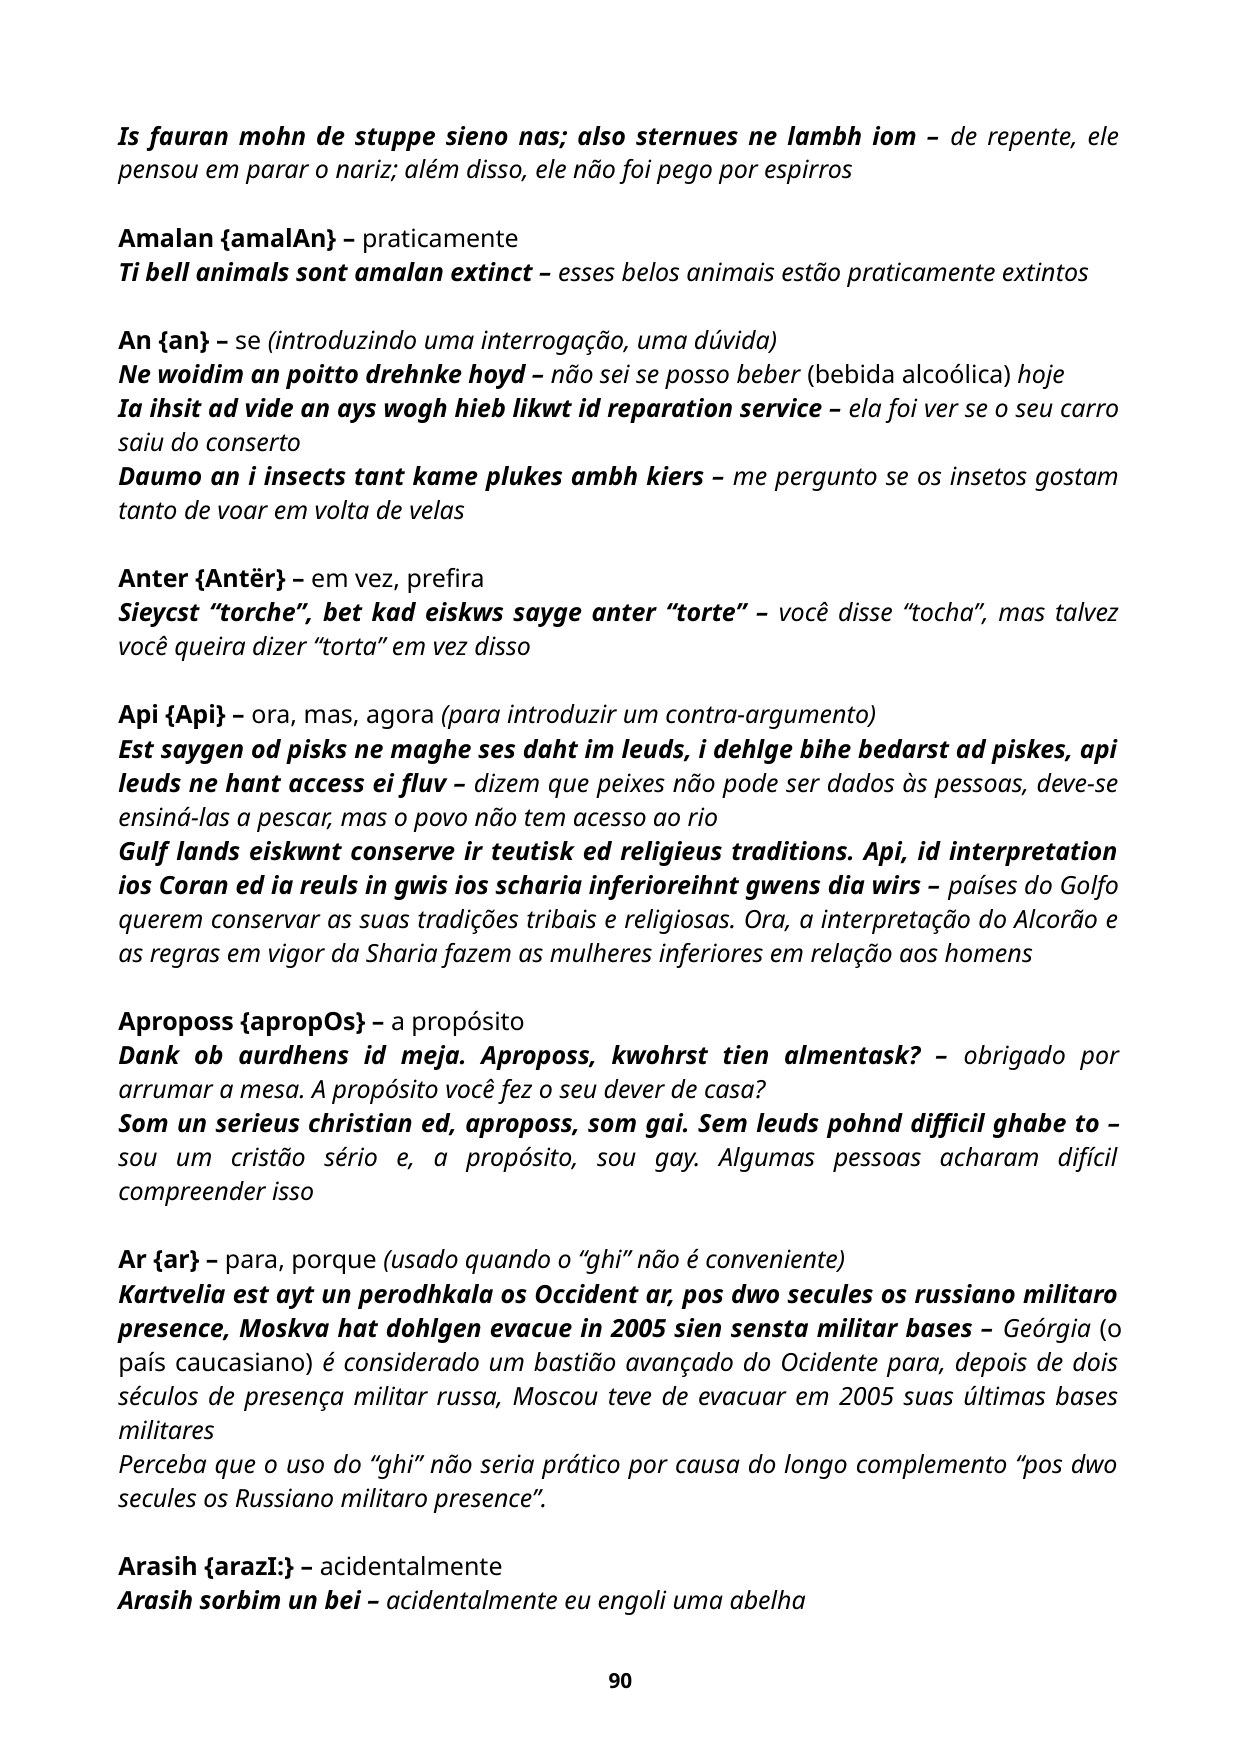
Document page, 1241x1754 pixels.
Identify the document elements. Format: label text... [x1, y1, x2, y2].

text Kartvelia est ayt un perodhkala os Occident ar, pos dwo secules os russiano militaro presence, Moskva hat dohlgen evacue in 2005 sien sensta militar bases – Geórgia (o país caucasiano) é considerado um bastião avançado do Ocidente para, depois de dois séculos de presença militar russa, Moscou teve de evacuar em 2005 suas últimas bases militares [118, 1276, 1122, 1447]
text Anter {Antër} – em vez, prefira [118, 561, 1122, 595]
text Daumo an i insects tant kame plukes ambh kiers – me pergunto se os insetos gostam tanto de voar em volta de velas [118, 459, 1122, 527]
text Sieycst “torche”, bet kad eiskws sayge anter “torte” – você disse “tocha”, mas talvez você queira dizer “torta” em vez disso [118, 595, 1122, 663]
text Ia ihsit ad vide an ays wogh hieb likwt id reparation service – ela foi ver se o seu carro saiu do conserto [118, 391, 1122, 459]
text Amalan {amalAn} – praticamente [118, 220, 1122, 254]
text Api {Api} – ora, mas, agora (para introduzir um contra-argumento) [118, 697, 1122, 731]
text Ar {ar} – para, porque (usado quando o “ghi” não é conveniente) [118, 1242, 1122, 1276]
text An {an} – se (introduzindo uma interrogação, uma dúvida) [118, 322, 1122, 357]
text Arasih sorbim un bei – acidentalmente eu engoli uma abelha [118, 1583, 1122, 1617]
text Som un serieus christian ed, aproposs, som gai. Sem leuds pohnd difficil ghabe to – sou um cristão sério e, a propósito, sou gay. Algumas pessoas acharam difícil compreender isso [118, 1106, 1122, 1208]
text Ne woidim an poitto drehnke hoyd – não sei se posso beber (bebida alcoólica) hoje [118, 357, 1122, 391]
text Est saygen od pisks ne maghe ses daht im leuds, i dehlge bihe bedarst ad piskes, api leuds ne hant access ei fluv – dizem que peixes não pode ser dados às pessoas, deve-se ensiná-las a pescar, mas o povo não tem acesso ao rio [118, 731, 1122, 833]
text Perceba que o uso do “ghi” não seria prático por causa do longo complemento “pos dwo secules os Russiano militaro presence”. [118, 1447, 1122, 1515]
text Dank ob aurdhens id meja. Aproposs, kwohrst tien almentask? – obrigado por arrumar a mesa. A propósito você fez o seu dever de casa? [118, 1038, 1122, 1106]
text Aproposs {apropOs} – a propósito [118, 1004, 1122, 1038]
text Arasih {arazI:} – acidentalmente [118, 1549, 1122, 1583]
text Ti bell animals sont amalan extinct – esses belos animais estão praticamente extintos [118, 254, 1122, 288]
text Gulf lands eiskwnt conserve ir teutisk ed religieus traditions. Api, id interpretation ios Coran ed ia reuls in gwis ios scharia inferioreihnt gwens dia wirs – países do Golfo querem conservar as suas tradições tribais e religiosas. Ora, a interpretação do Alcorão e as regras em vigor da Sharia fazem as mulheres inferiores em relação aos homens [118, 833, 1122, 970]
text Is fauran mohn de stuppe sieno nas; also sternues ne lambh iom – de repente, ele pensou em parar o nariz; além disso, ele não foi pego por espirros [118, 118, 1122, 186]
